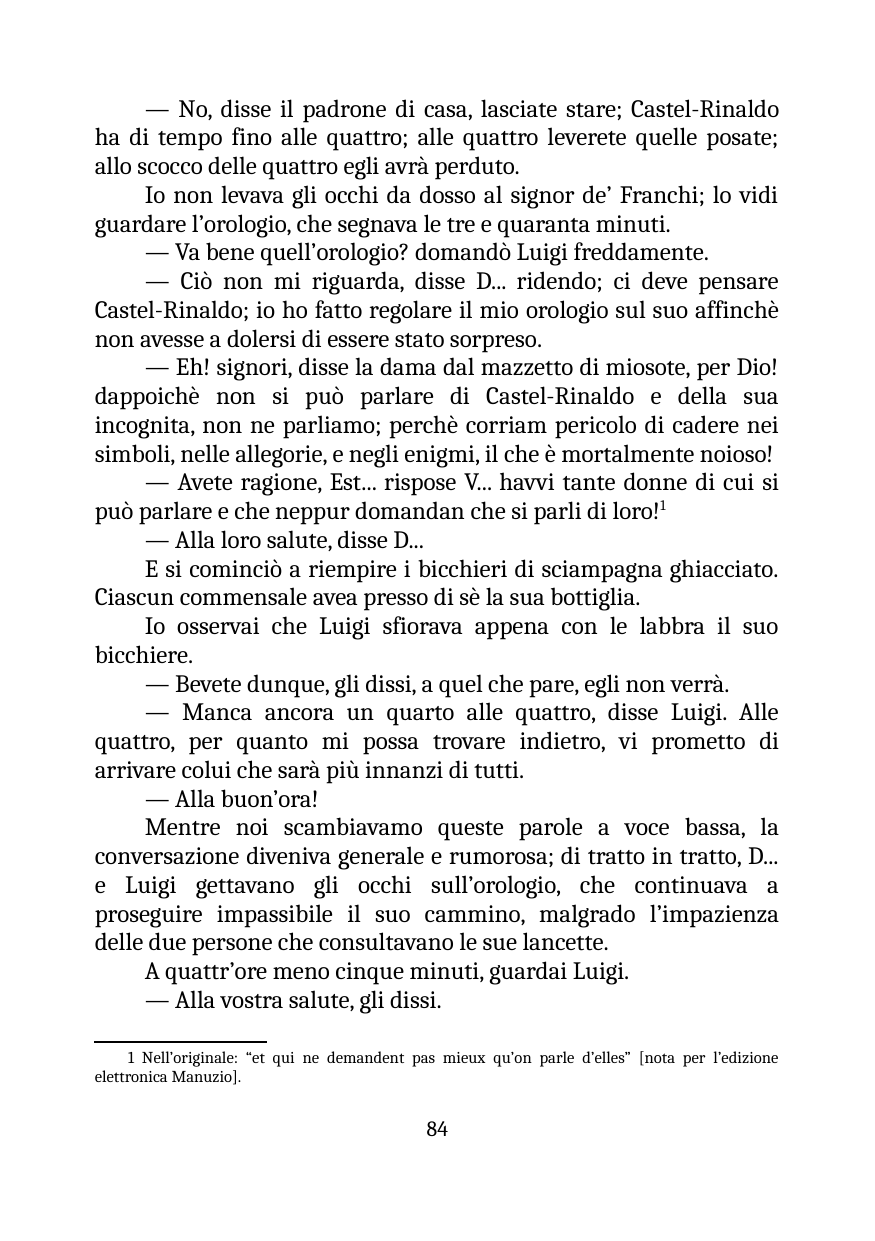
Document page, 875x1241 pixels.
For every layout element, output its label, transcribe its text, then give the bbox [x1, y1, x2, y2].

text — Manca ancora un quarto alle quattro, disse Luigi. Alle quattro, per quanto mi possa trovare indietro, vi prometto di arrivare colui che sarà più innanzi di tutti. [94, 698, 779, 784]
text — Alla loro salute, disse D... [94, 526, 779, 554]
text Mentre noi scambiavamo queste parole a voce bassa, la conversazione diveniva generale e rumorosa; di tratto in tratto, D... e Luigi gettavano gli occhi sull’orologio, che continuava a proseguire impassibile il suo cammino, malgrado l’impazienza delle due persone che consultavano le sue lancette. [94, 813, 779, 957]
text Io non levava gli occhi da dosso al signor de’ Franchi; lo vidi guardare l’orologio, che segnava le tre e quaranta minuti. [94, 181, 779, 238]
text Io osservai che Luigi sfiorava appena con le labbra il suo bicchiere. [94, 612, 779, 669]
text — Bevete dunque, gli dissi, a quel che pare, egli non verrà. [94, 669, 779, 698]
text A quattr’ore meno cinque minuti, guardai Luigi. [94, 957, 779, 986]
text — Alla vostra salute, gli dissi. [94, 986, 779, 1014]
text — Eh! signori, disse la dama dal mazzetto di miosote, per Dio! dappoichè non si può parlare di Castel-Rinaldo e della sua incognita, non ne parliamo; perchè corriam pericolo di cadere nei simboli, nelle allegorie, e negli enigmi, il che è mortalmente noioso! [94, 353, 779, 468]
text Nell’originale: “et qui ne demandent pas mieux qu’on parle d’elles” [nota per l’edizione elettronica Manuzio]. [94, 1048, 779, 1087]
text E si cominciò a riempire i bicchieri di sciampagna ghiacciato. Ciascun commensale avea presso di sè la sua bottiglia. [94, 554, 779, 612]
text — Avete ragione, Est... rispose V... havvi tante donne di cui si può parlare e che neppur domandan che si parli di loro! [94, 468, 779, 526]
text — Alla buon’ora! [94, 784, 779, 813]
text — Ciò non mi riguarda, disse D... ridendo; ci deve pensare Castel-Rinaldo; io ho fatto regolare il mio orologio sul suo affinchè non avesse a dolersi di essere stato sorpreso. [94, 267, 779, 353]
text — Va bene quell’orologio? domandò Luigi freddamente. [94, 238, 779, 267]
text — No, disse il padrone di casa, lasciate stare; Castel-Rinaldo ha di tempo fino alle quattro; alle quattro leverete quelle posate; allo scocco delle quattro egli avrà perduto. [94, 94, 779, 181]
